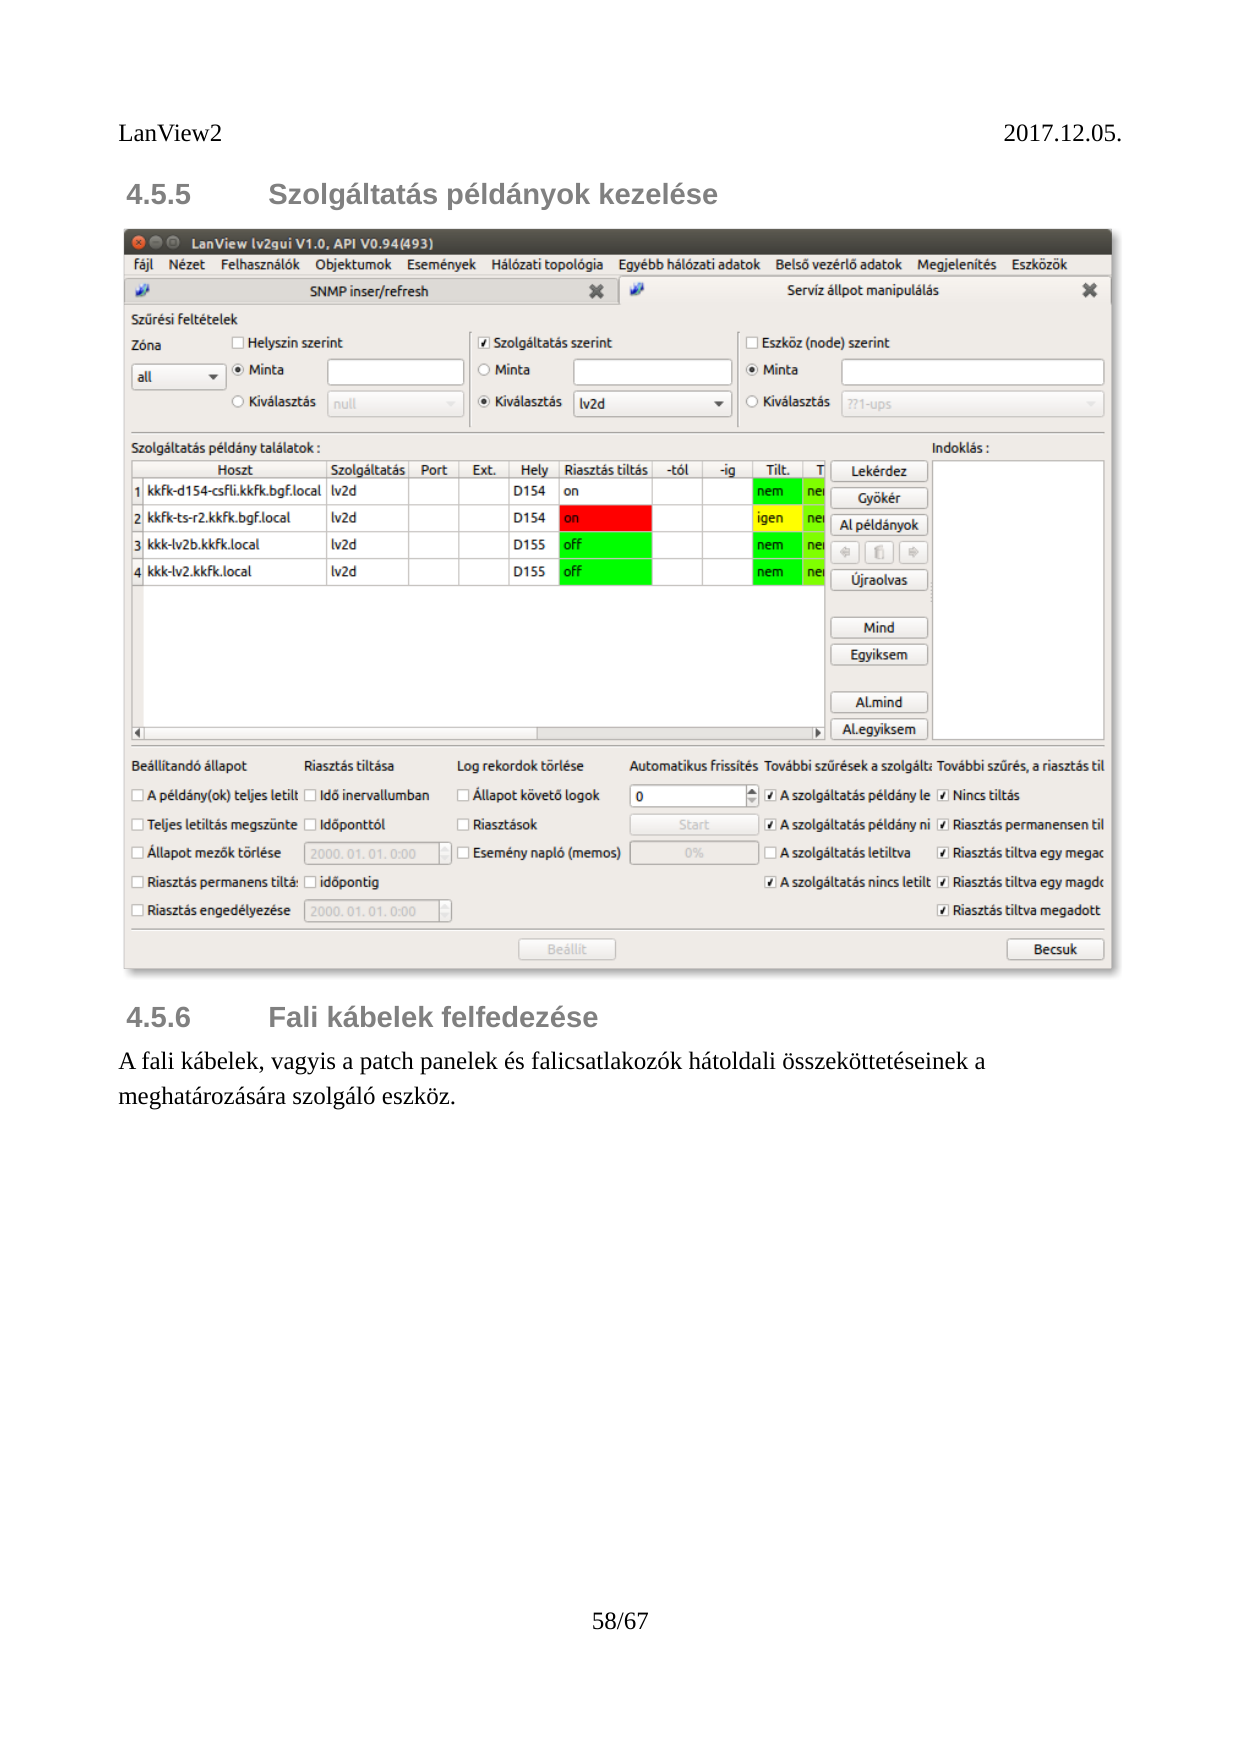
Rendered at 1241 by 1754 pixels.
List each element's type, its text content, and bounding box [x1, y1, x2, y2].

picture [118, 223, 1123, 980]
subtitle Fali kábelek felfedezése [118, 1000, 1122, 1034]
text A fali kábelek, vagyis a patch panelek és falicsatlakozók hátoldali összeköttetéseinek a meghatározására szolgáló eszköz. [118, 1046, 1122, 1109]
subtitle Szolgáltatás példányok kezelése [118, 177, 1122, 211]
